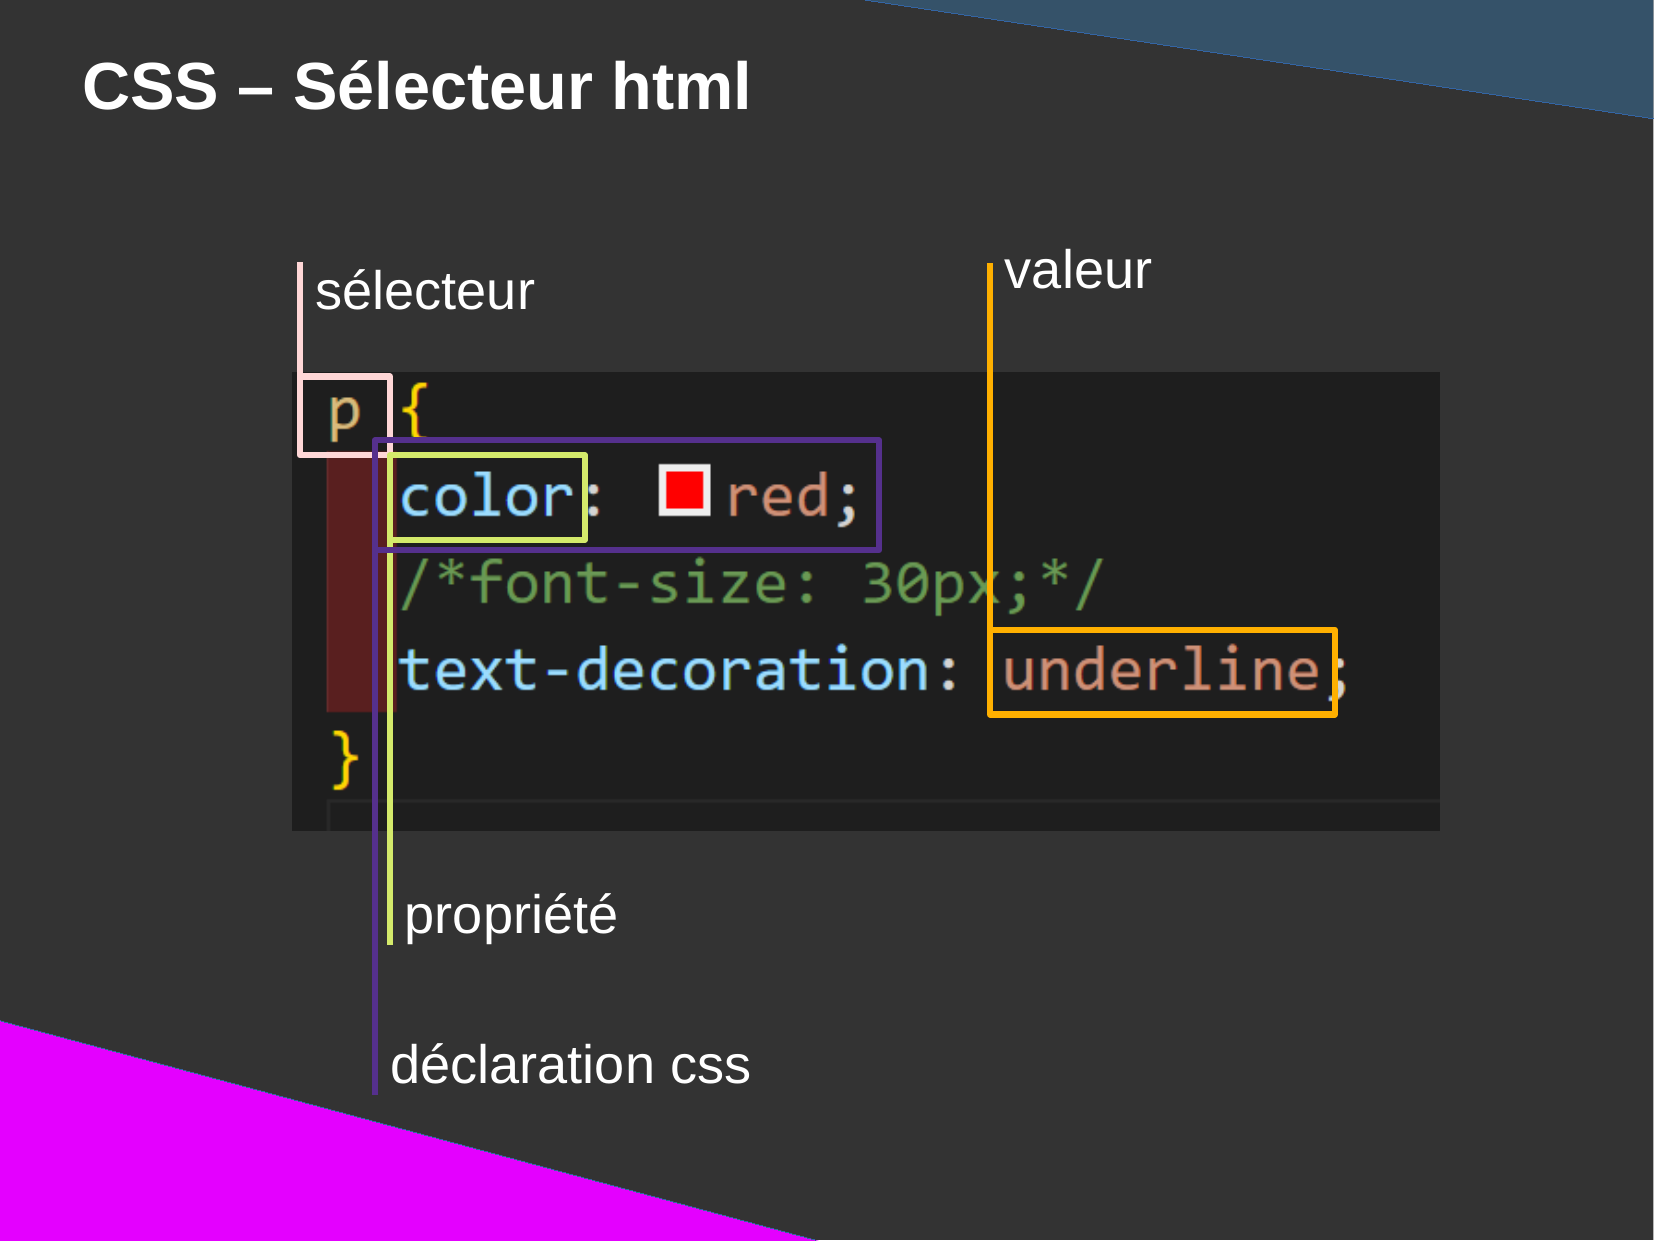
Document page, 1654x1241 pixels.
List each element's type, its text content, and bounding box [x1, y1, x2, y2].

title propriété [404, 884, 645, 976]
text_box [865, 0, 1654, 119]
picture [378, 458, 387, 547]
title CSS – Sélecteur html [82, 49, 1571, 152]
picture [393, 458, 582, 537]
picture [378, 553, 387, 831]
picture [393, 443, 876, 547]
picture [993, 633, 1332, 711]
picture [378, 443, 387, 452]
title déclaration css [390, 1034, 796, 1126]
title sélecteur [314, 260, 645, 352]
picture [303, 372, 1440, 831]
text_box [0, 1020, 819, 1241]
title valeur [1004, 239, 1245, 331]
picture [292, 372, 372, 831]
picture [303, 380, 387, 452]
